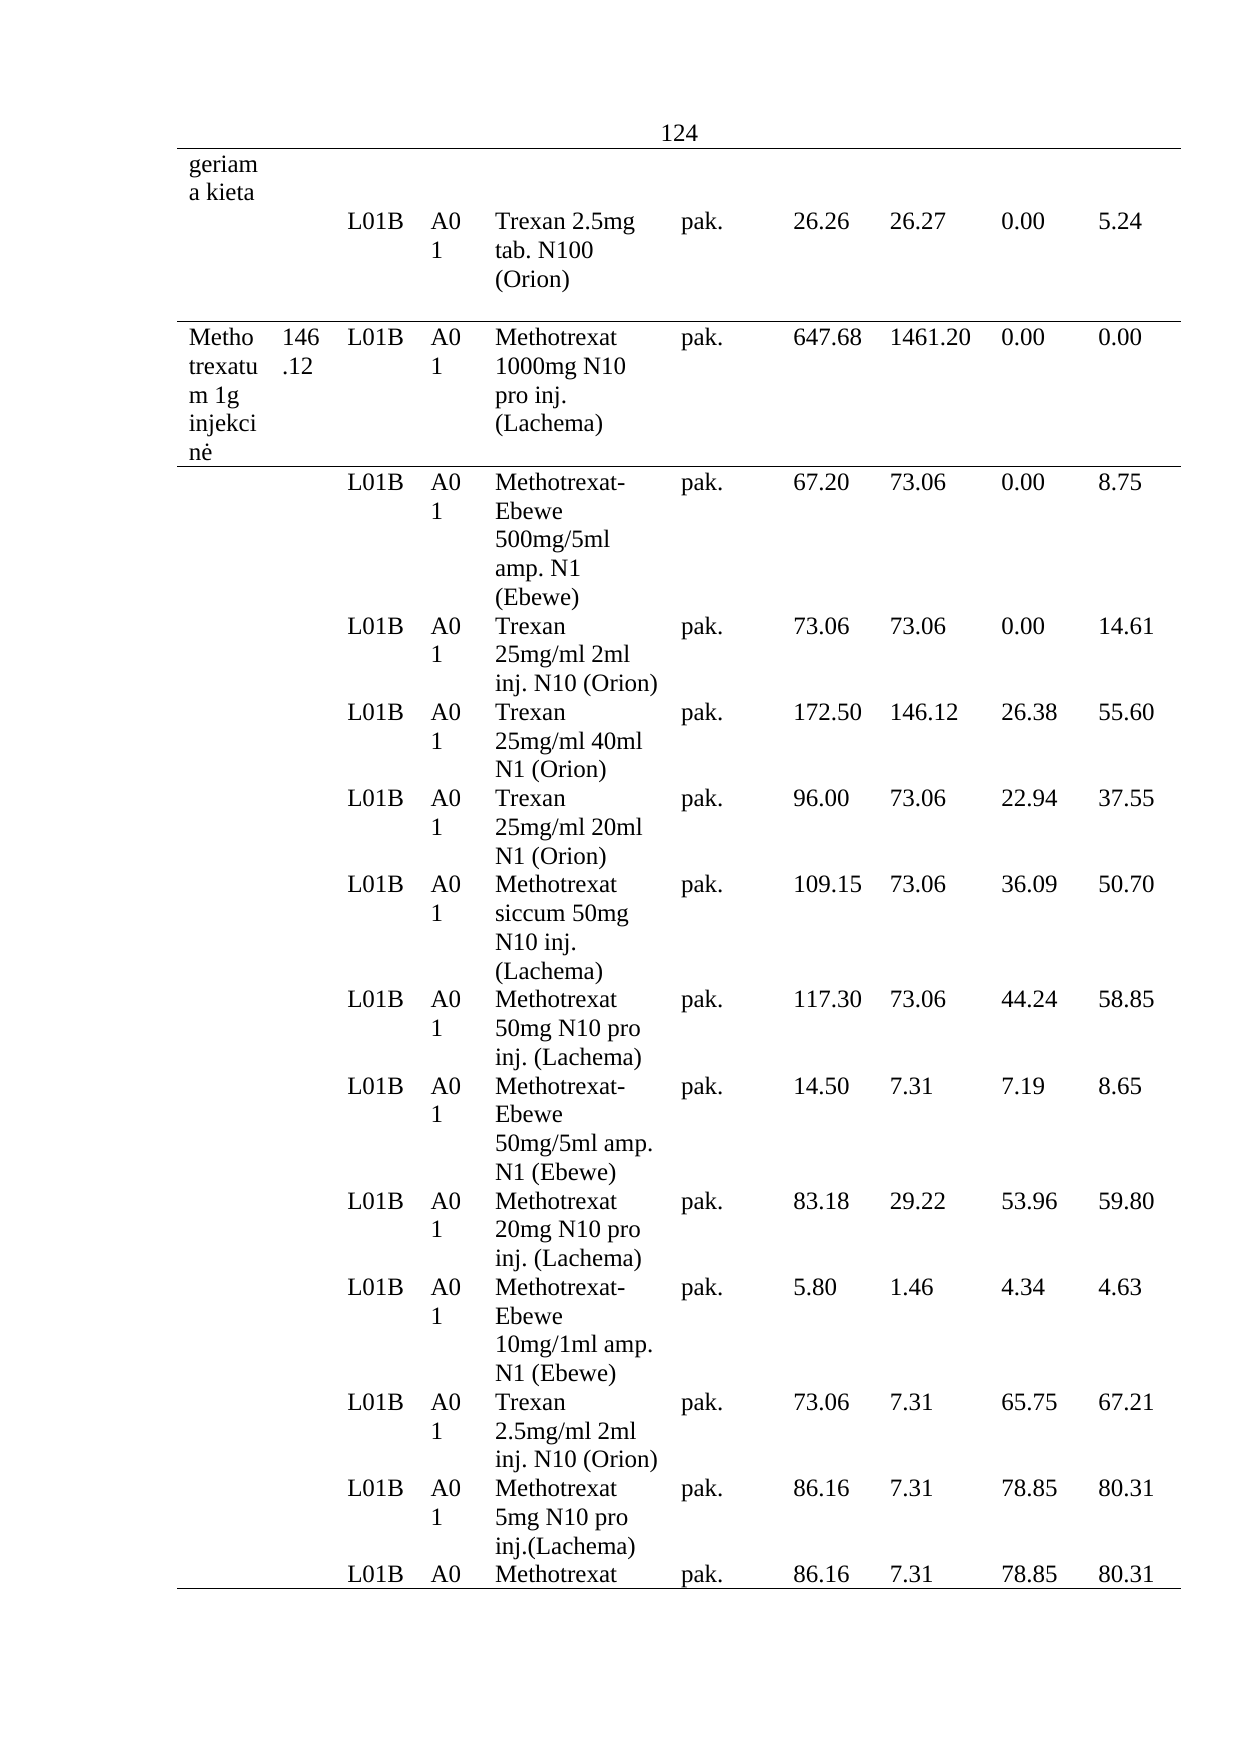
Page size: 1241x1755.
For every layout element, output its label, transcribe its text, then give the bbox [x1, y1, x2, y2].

table_cell 73.06 [878, 611, 990, 697]
table_cell 86.16 [782, 1560, 878, 1588]
table_cell [177, 985, 271, 1071]
table_cell 14.61 [1087, 611, 1181, 697]
table_cell [177, 1071, 271, 1186]
table_cell 5.24 [1087, 206, 1181, 292]
table_cell [484, 149, 669, 206]
table_cell 22.94 [990, 783, 1087, 869]
table_cell 4.34 [990, 1272, 1087, 1387]
table_cell 7.31 [878, 1071, 990, 1186]
table_cell 36.09 [990, 870, 1087, 984]
table_cell [419, 293, 483, 321]
table_cell L01B [336, 1071, 419, 1186]
table_cell L01B [336, 697, 419, 783]
table_cell 65.75 [990, 1387, 1087, 1473]
table_cell [878, 149, 990, 206]
table_cell 7.31 [878, 1473, 990, 1559]
table_cell pak. [670, 1071, 782, 1186]
table_cell Methotrexat siccum 50mg N10 inj.(Lachema) [484, 870, 669, 984]
table_cell Methotrexat [484, 1560, 669, 1588]
table_cell [177, 1387, 271, 1473]
table_cell 0.00 [1087, 322, 1181, 466]
table_cell Trexan 25mg/ml 40ml N1 (Orion) [484, 697, 669, 783]
table_cell [990, 149, 1087, 206]
table_cell [177, 293, 271, 321]
table_cell L01B [336, 985, 419, 1071]
table_cell A01 [419, 870, 483, 984]
table_cell [336, 293, 419, 321]
table_cell [271, 783, 336, 869]
table_cell pak. [670, 870, 782, 984]
table_cell [177, 467, 271, 611]
table_cell 67.21 [1087, 1387, 1181, 1473]
table_cell 80.31 [1087, 1473, 1181, 1559]
table_cell 37.55 [1087, 783, 1181, 869]
table_cell 1.46 [878, 1272, 990, 1387]
table_cell 172.50 [782, 697, 878, 783]
table_cell 7.31 [878, 1560, 990, 1588]
table_cell pak. [670, 1387, 782, 1473]
table_cell L01B [336, 1473, 419, 1559]
table_cell [419, 149, 483, 206]
table_cell A01 [419, 985, 483, 1071]
table_cell [990, 293, 1087, 321]
table_cell pak. [670, 611, 782, 697]
table_cell pak. [670, 697, 782, 783]
table_cell Methotrexat-Ebewe 50mg/5ml amp. N1 (Ebewe) [484, 1071, 669, 1186]
table_cell 73.06 [878, 985, 990, 1071]
table_cell [670, 149, 782, 206]
table_cell A01 [419, 611, 483, 697]
table_cell 83.18 [782, 1186, 878, 1272]
table_cell 647.68 [782, 322, 878, 466]
table_cell 67.20 [782, 467, 878, 611]
table_cell Trexan 25mg/ml 20ml N1 (Orion) [484, 783, 669, 869]
table_cell 7.31 [878, 1387, 990, 1473]
table_cell 26.38 [990, 697, 1087, 783]
table_cell A0 [419, 1560, 483, 1588]
table_cell L01B [336, 1387, 419, 1473]
table_cell 73.06 [782, 611, 878, 697]
table_cell [177, 783, 271, 869]
table_cell [782, 293, 878, 321]
table_cell L01B [336, 467, 419, 611]
table_cell L01B [336, 206, 419, 292]
table_cell 5.80 [782, 1272, 878, 1387]
table_cell Methotrexat 50mg N10 pro inj. (Lachema) [484, 985, 669, 1071]
table_cell A01 [419, 467, 483, 611]
table_cell Methotrexat 5mg N10 pro inj.(Lachema) [484, 1473, 669, 1559]
table_cell [177, 1473, 271, 1559]
table_cell 73.06 [878, 783, 990, 869]
table_cell A01 [419, 322, 483, 466]
table_cell [336, 149, 419, 206]
table_cell 78.85 [990, 1560, 1087, 1588]
table_cell 58.85 [1087, 985, 1181, 1071]
table_cell 73.06 [878, 467, 990, 611]
table_cell [271, 1071, 336, 1186]
table_cell pak. [670, 985, 782, 1071]
table_cell [271, 1473, 336, 1559]
table_cell 8.75 [1087, 467, 1181, 611]
table_cell Methotrexat 1000mg N10 pro inj.(Lachema) [484, 322, 669, 466]
table_cell pak. [670, 1560, 782, 1588]
table_cell [670, 293, 782, 321]
table_cell [271, 1186, 336, 1272]
table_cell 86.16 [782, 1473, 878, 1559]
table_cell 73.06 [878, 870, 990, 984]
table_cell L01B [336, 783, 419, 869]
table_cell [177, 206, 271, 292]
table_cell [271, 206, 336, 292]
table_cell 8.65 [1087, 1071, 1181, 1186]
table_cell 26.26 [782, 206, 878, 292]
table_cell A01 [419, 1387, 483, 1473]
table_cell 59.80 [1087, 1186, 1181, 1272]
table_cell 50.70 [1087, 870, 1181, 984]
table_cell 4.63 [1087, 1272, 1181, 1387]
table_cell pak. [670, 1186, 782, 1272]
table_cell [1087, 293, 1181, 321]
table_cell [177, 611, 271, 697]
table_cell [782, 149, 878, 206]
table_cell 146.12 [878, 697, 990, 783]
table_cell 80.31 [1087, 1560, 1181, 1588]
table_cell A01 [419, 1186, 483, 1272]
table_cell [271, 293, 336, 321]
table_cell [271, 1272, 336, 1387]
table_cell Methotrexat-Ebewe 10mg/1ml amp. N1 (Ebewe) [484, 1272, 669, 1387]
table_cell [271, 149, 336, 206]
table_cell A01 [419, 1071, 483, 1186]
table_cell 29.22 [878, 1186, 990, 1272]
table_cell 96.00 [782, 783, 878, 869]
table_cell 7.19 [990, 1071, 1087, 1186]
table_cell [484, 293, 669, 321]
table_cell 146.12 [271, 322, 336, 466]
table_cell Methotrexat 20mg N10 pro inj. (Lachema) [484, 1186, 669, 1272]
table_cell A01 [419, 206, 483, 292]
table_cell A01 [419, 1473, 483, 1559]
table_cell pak. [670, 1272, 782, 1387]
table_cell [1087, 149, 1181, 206]
table_cell 44.24 [990, 985, 1087, 1071]
table_cell 78.85 [990, 1473, 1087, 1559]
table_cell 0.00 [990, 611, 1087, 697]
table_cell Methotrexatum 1g injekcinė [177, 322, 271, 466]
table_cell L01B [336, 1186, 419, 1272]
table_cell 26.27 [878, 206, 990, 292]
table_cell 117.30 [782, 985, 878, 1071]
table_cell Trexan 25mg/ml 2ml inj. N10 (Orion) [484, 611, 669, 697]
table_cell [271, 985, 336, 1071]
table_cell 0.00 [990, 206, 1087, 292]
table_cell 109.15 [782, 870, 878, 984]
table_cell Trexan 2.5mg tab. N100 (Orion) [484, 206, 669, 292]
table_cell [177, 1272, 271, 1387]
table_cell pak. [670, 206, 782, 292]
table_cell 14.50 [782, 1071, 878, 1186]
table_cell [271, 870, 336, 984]
table_cell 73.06 [782, 1387, 878, 1473]
table_cell L01B [336, 870, 419, 984]
table_cell [271, 611, 336, 697]
table_cell [271, 1560, 336, 1588]
table_cell Methotrexat-Ebewe 500mg/5ml amp. N1 (Ebewe) [484, 467, 669, 611]
table_cell L01B [336, 322, 419, 466]
table_cell [177, 870, 271, 984]
table_cell pak. [670, 1473, 782, 1559]
table_cell [878, 293, 990, 321]
table_cell 0.00 [990, 467, 1087, 611]
table_cell 53.96 [990, 1186, 1087, 1272]
table_cell 0.00 [990, 322, 1087, 466]
table_cell A01 [419, 697, 483, 783]
table_cell A01 [419, 783, 483, 869]
table_cell [271, 697, 336, 783]
table_cell geriama kieta [177, 149, 271, 206]
table_cell A01 [419, 1272, 483, 1387]
table_cell pak. [670, 322, 782, 466]
table_cell [271, 1387, 336, 1473]
table_cell Trexan 2.5mg/ml 2ml inj. N10 (Orion) [484, 1387, 669, 1473]
table_cell L01B [336, 611, 419, 697]
table_cell [177, 1560, 271, 1588]
table_cell [271, 467, 336, 611]
table_cell pak. [670, 467, 782, 611]
table_cell L01B [336, 1560, 419, 1588]
table_cell [177, 697, 271, 783]
table_cell [177, 1186, 271, 1272]
table_cell 1461.20 [878, 322, 990, 466]
table_cell L01B [336, 1272, 419, 1387]
table_cell 55.60 [1087, 697, 1181, 783]
table_cell pak. [670, 783, 782, 869]
